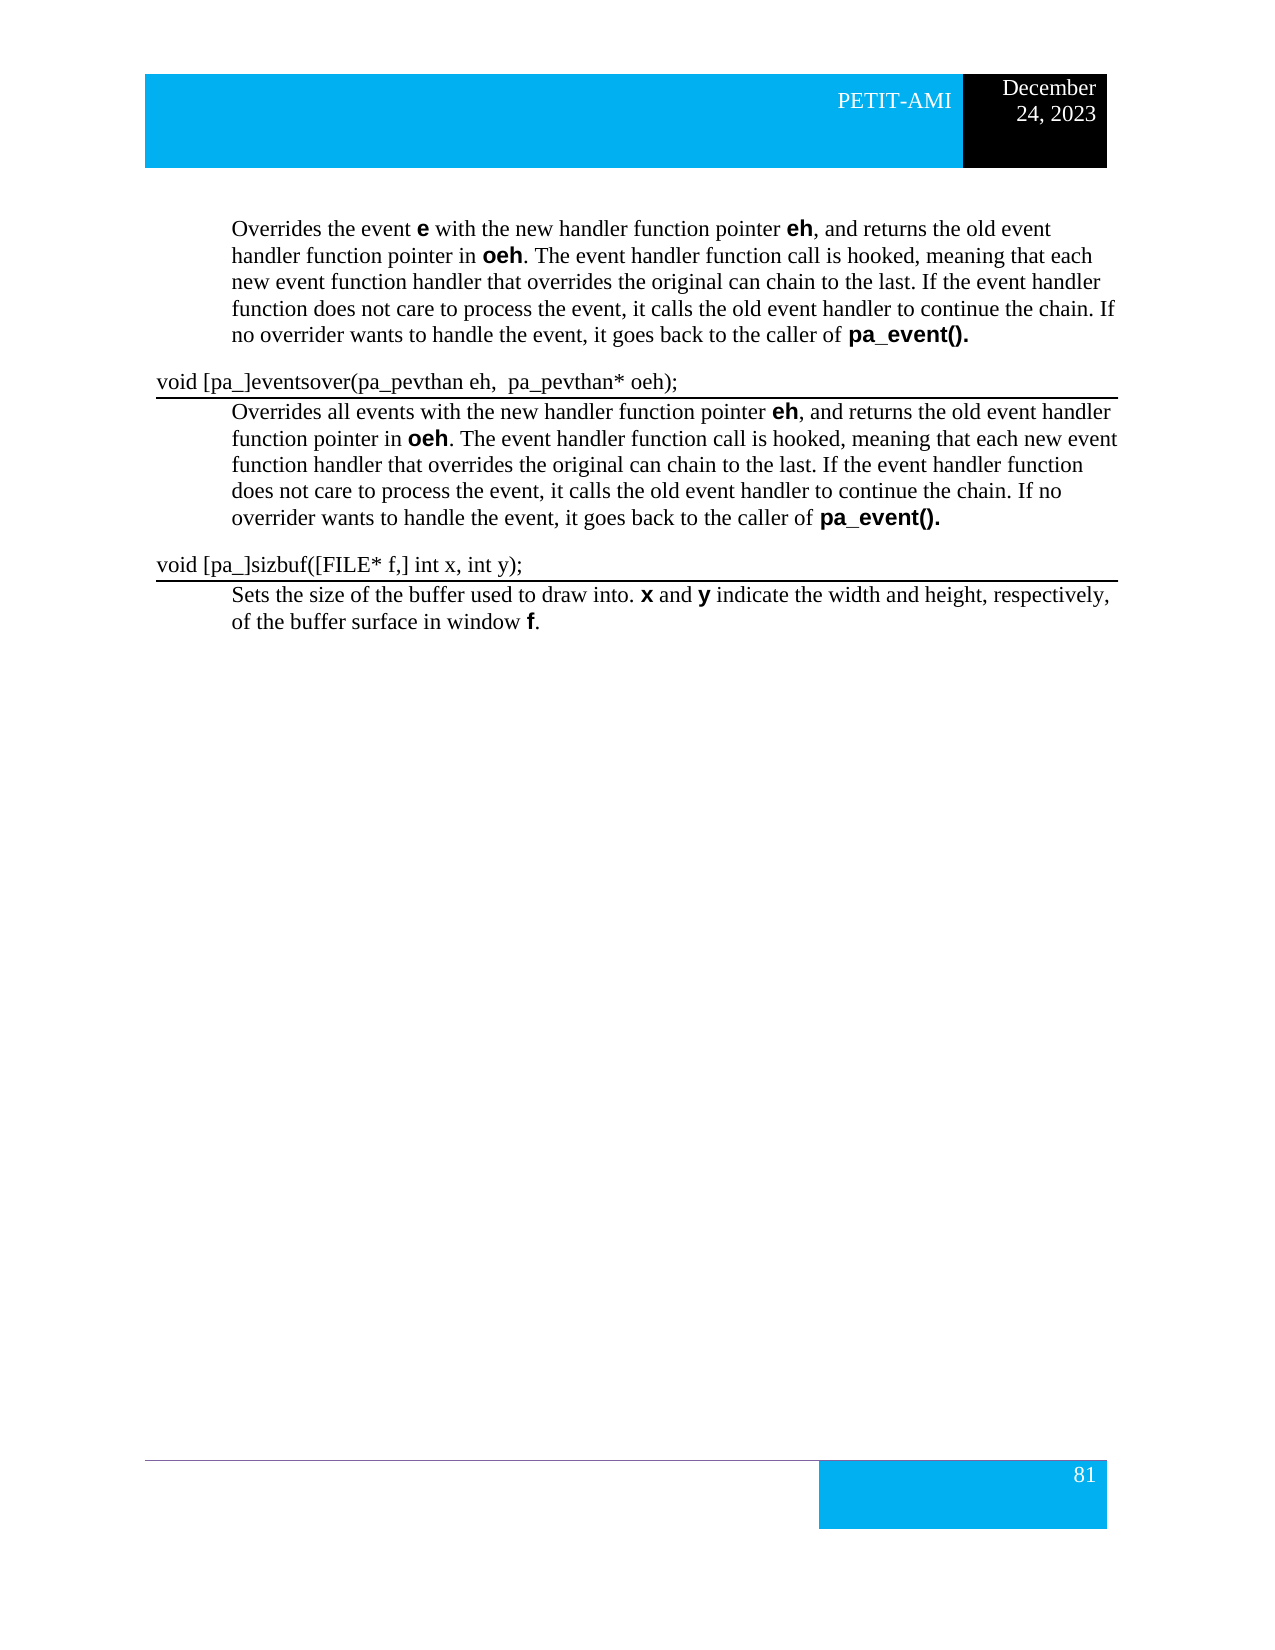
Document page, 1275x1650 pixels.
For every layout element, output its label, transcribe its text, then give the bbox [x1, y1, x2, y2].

text void [pa_]eventsover(pa_pevthan eh, pa_pevthan* oeh); [156, 368, 1118, 397]
text Overrides the event e with the new handler function pointer eh, and returns the old event handler function pointer in oeh. The event handler function call is hooked, meaning that each new event function handler that overrides the original can chain to the last. If the event handler function does not care to process the event, it calls the old event handler to continue the chain. If no overrider wants to handle the event, it goes back to the caller of pa_event(). [231, 215, 1118, 347]
text Sets the size of the buffer used to draw into. x and y indicate the width and height, respectively, of the buffer surface in window f. [231, 582, 1118, 634]
text Overrides all events with the new handler function pointer eh, and returns the old event handler function pointer in oeh. The event handler function call is hooked, meaning that each new event function handler that overrides the original can chain to the last. If the event handler function does not care to process the event, it calls the old event handler to continue the chain. If no overrider wants to handle the event, it goes back to the caller of pa_event(). [231, 399, 1118, 530]
text void [pa_]sizbuf([FILE* f,] int x, int y); [156, 551, 1118, 580]
